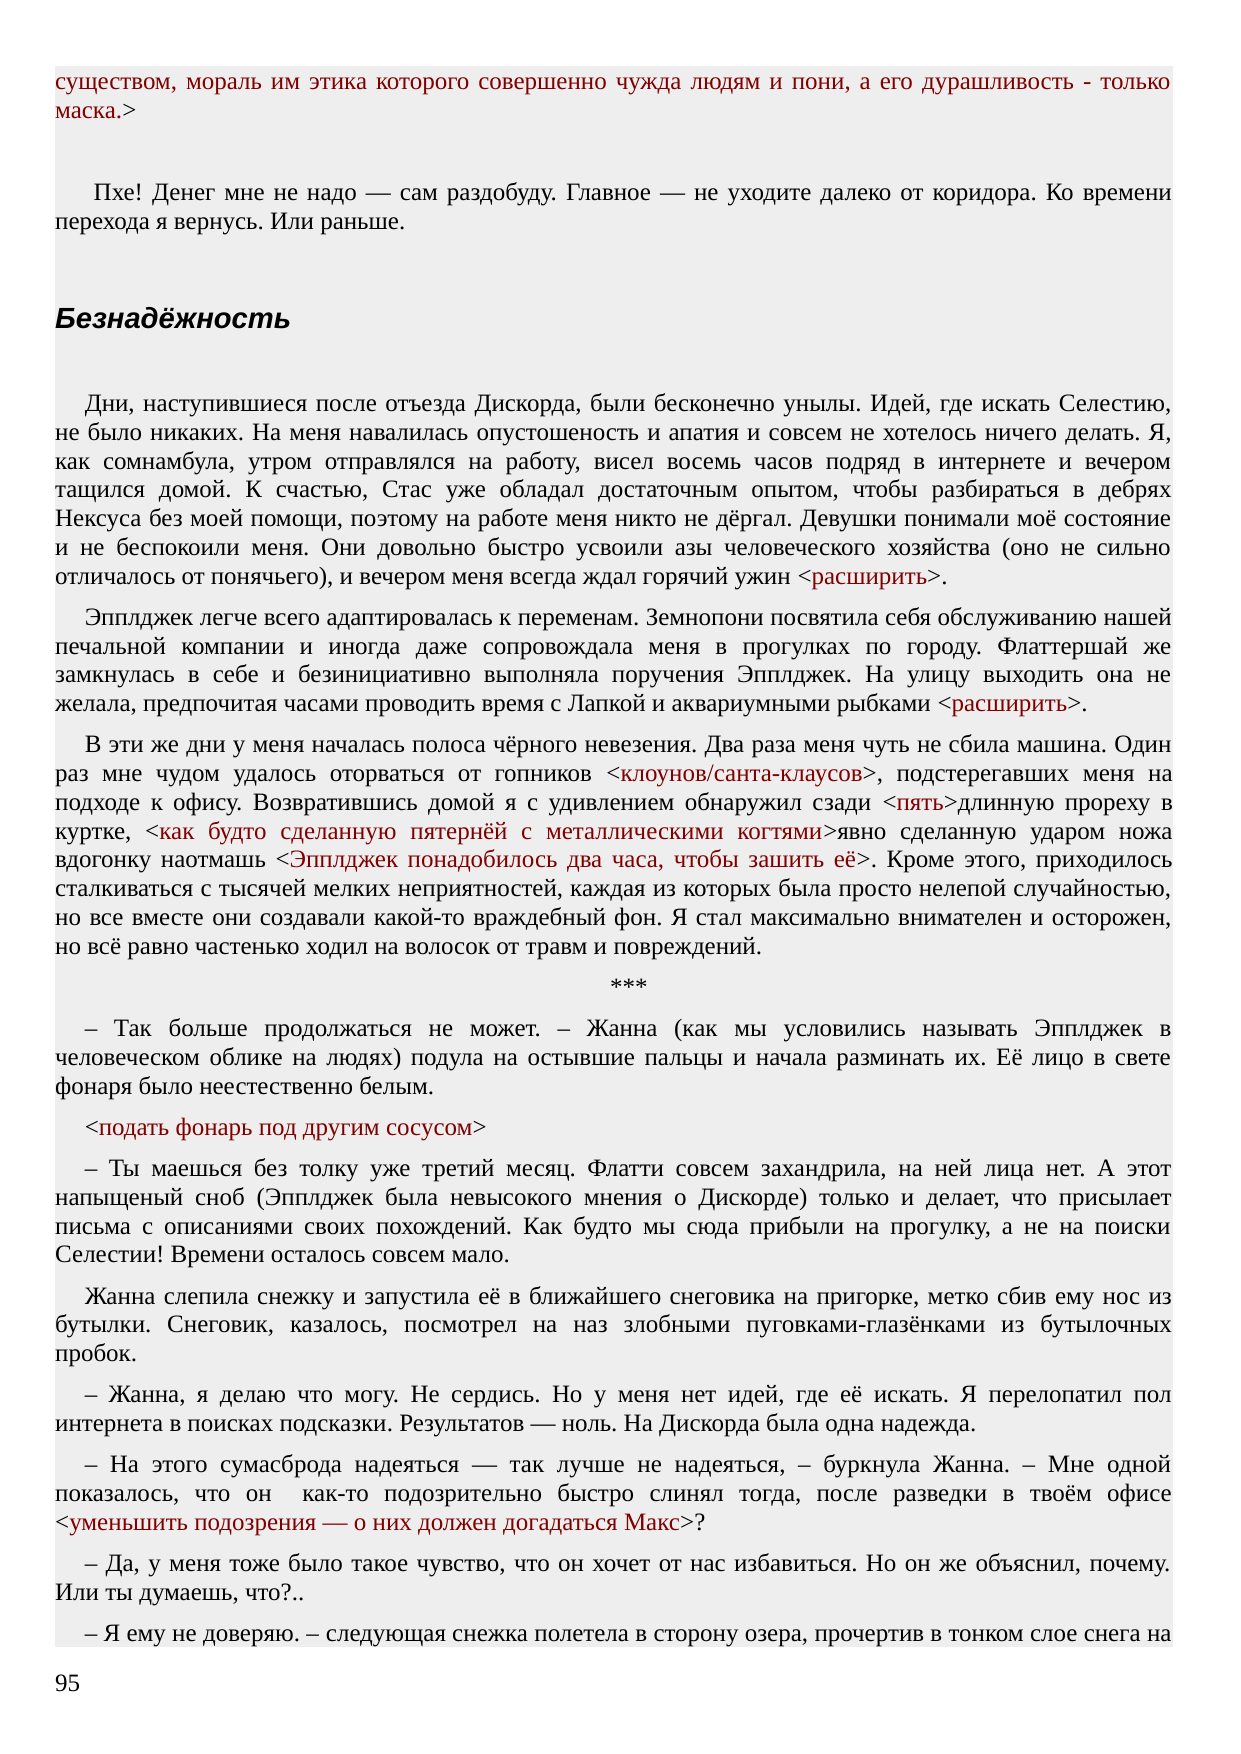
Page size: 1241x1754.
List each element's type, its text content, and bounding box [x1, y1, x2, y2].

text Эпплджек легче всего адаптировалась к переменам. Земнопони посвятила себя обслуживанию нашей печальной компании и иногда даже сопровождала меня в прогулках по городу. Флаттершай же замкнулась в себе и безинициативно выполняла поручения Эпплджек. На улицу выходить она не желала, предпочитая часами проводить время с Лапкой и аквариумными рыбками <расширить>. [55, 602, 1173, 717]
text Пхе! Денег мне не надо — сам раздобуду. Главное — не уходите далеко от коридора. Ко времени перехода я вернусь. Или раньше. [55, 177, 1173, 235]
text существом, мораль им этика которого совершенно чужда людям и пони, а его дурашливость - только маска.> [55, 66, 1173, 123]
text Жанна слепила снежку и запустила её в ближайшего снеговика на пригорке, метко сбив ему нос из бутылки. Снеговик, казалось, посмотрел на наз злобными пуговками-глазёнками из бутылочных пробок. [55, 1281, 1173, 1367]
text – Жанна, я делаю что могу. Не сердись. Но у меня нет идей, где её искать. Я перелопатил пол интернета в поисках подсказки. Результатов — ноль. На Дискорда была одна надежда. [55, 1379, 1173, 1437]
text В эти же дни у меня началась полоса чёрного невезения. Два раза меня чуть не сбила машина. Один раз мне чудом удалось оторваться от гопников <клоунов/санта-клаусов>, подстерегавших меня на подходе к офису. Возвратившись домой я с удивлением обнаружил сзади <пять>длинную прореху в куртке, <как будто сделанную пятернёй с металлическими когтями>явно сделанную ударом ножа вдогонку наотмашь <Эпплджек понадобилось два часа, чтобы зашить её>. Кроме этого, приходилось сталкиваться с тысячей мелких неприятностей, каждая из которых была просто нелепой случайностью, но все вместе они создавали какой-то враждебный фон. Я стал максимально внимателен и осторожен, но всё равно частенько ходил на волосок от травм и повреждений. [55, 729, 1173, 959]
text Дни, наступившиеся после отъезда Дискорда, были бесконечно унылы. Идей, где искать Селестию, не было никаких. На меня навалилась опустошеность и апатия и совсем не хотелось ничего делать. Я, как сомнамбула, утром отправлялся на работу, висел восемь часов подряд в интернете и вечером тащился домой. К счастью, Стас уже обладал достаточным опытом, чтобы разбираться в дебрях Нексуса без моей помощи, поэтому на работе меня никто не дёргал. Девушки понимали моё состояние и не беспокоили меня. Они довольно быстро усвоили азы человеческого хозяйства (оно не сильно отличалось от понячьего), и вечером меня всегда ждал горячий ужин <расширить>. [55, 388, 1173, 589]
text – На этого сумасброда надеяться — так лучше не надеяться, – буркнула Жанна. – Мне одной показалось, что он как-то подозрительно быстро слинял тогда, после разведки в твоём офисе <уменьшить подозрения — о них должен догадаться Макс>? [55, 1449, 1173, 1536]
text – Да, у меня тоже было такое чувство, что он хочет от нас избавиться. Но он же объяснил, почему. Или ты думаешь, что?.. [55, 1548, 1173, 1606]
text *** [55, 972, 1173, 1001]
subtitle Безнадёжность [55, 301, 1173, 334]
text – Ты маешься без толку уже третий месяц. Флатти совсем захандрила, на ней лица нет. А этот напыщеный сноб (Эпплджек была невысокого мнения о Дискорде) только и делает, что присылает письма с описаниями своих похождений. Как будто мы сюда прибыли на прогулку, а не на поиски Селестии! Времени осталось совсем мало. [55, 1153, 1173, 1268]
text – Я ему не доверяю. – следующая снежка полетела в сторону озера, прочертив в тонком слое снега на [55, 1618, 1173, 1647]
text – Так больше продолжаться не может. – Жанна (как мы условились называть Эпплджек в человеческом облике на людях) подула на остывшие пальцы и начала разминать их. Её лицо в свете фонаря было неестественно белым. [55, 1013, 1173, 1099]
text <подать фонарь под другим сосусом> [55, 1112, 1173, 1141]
